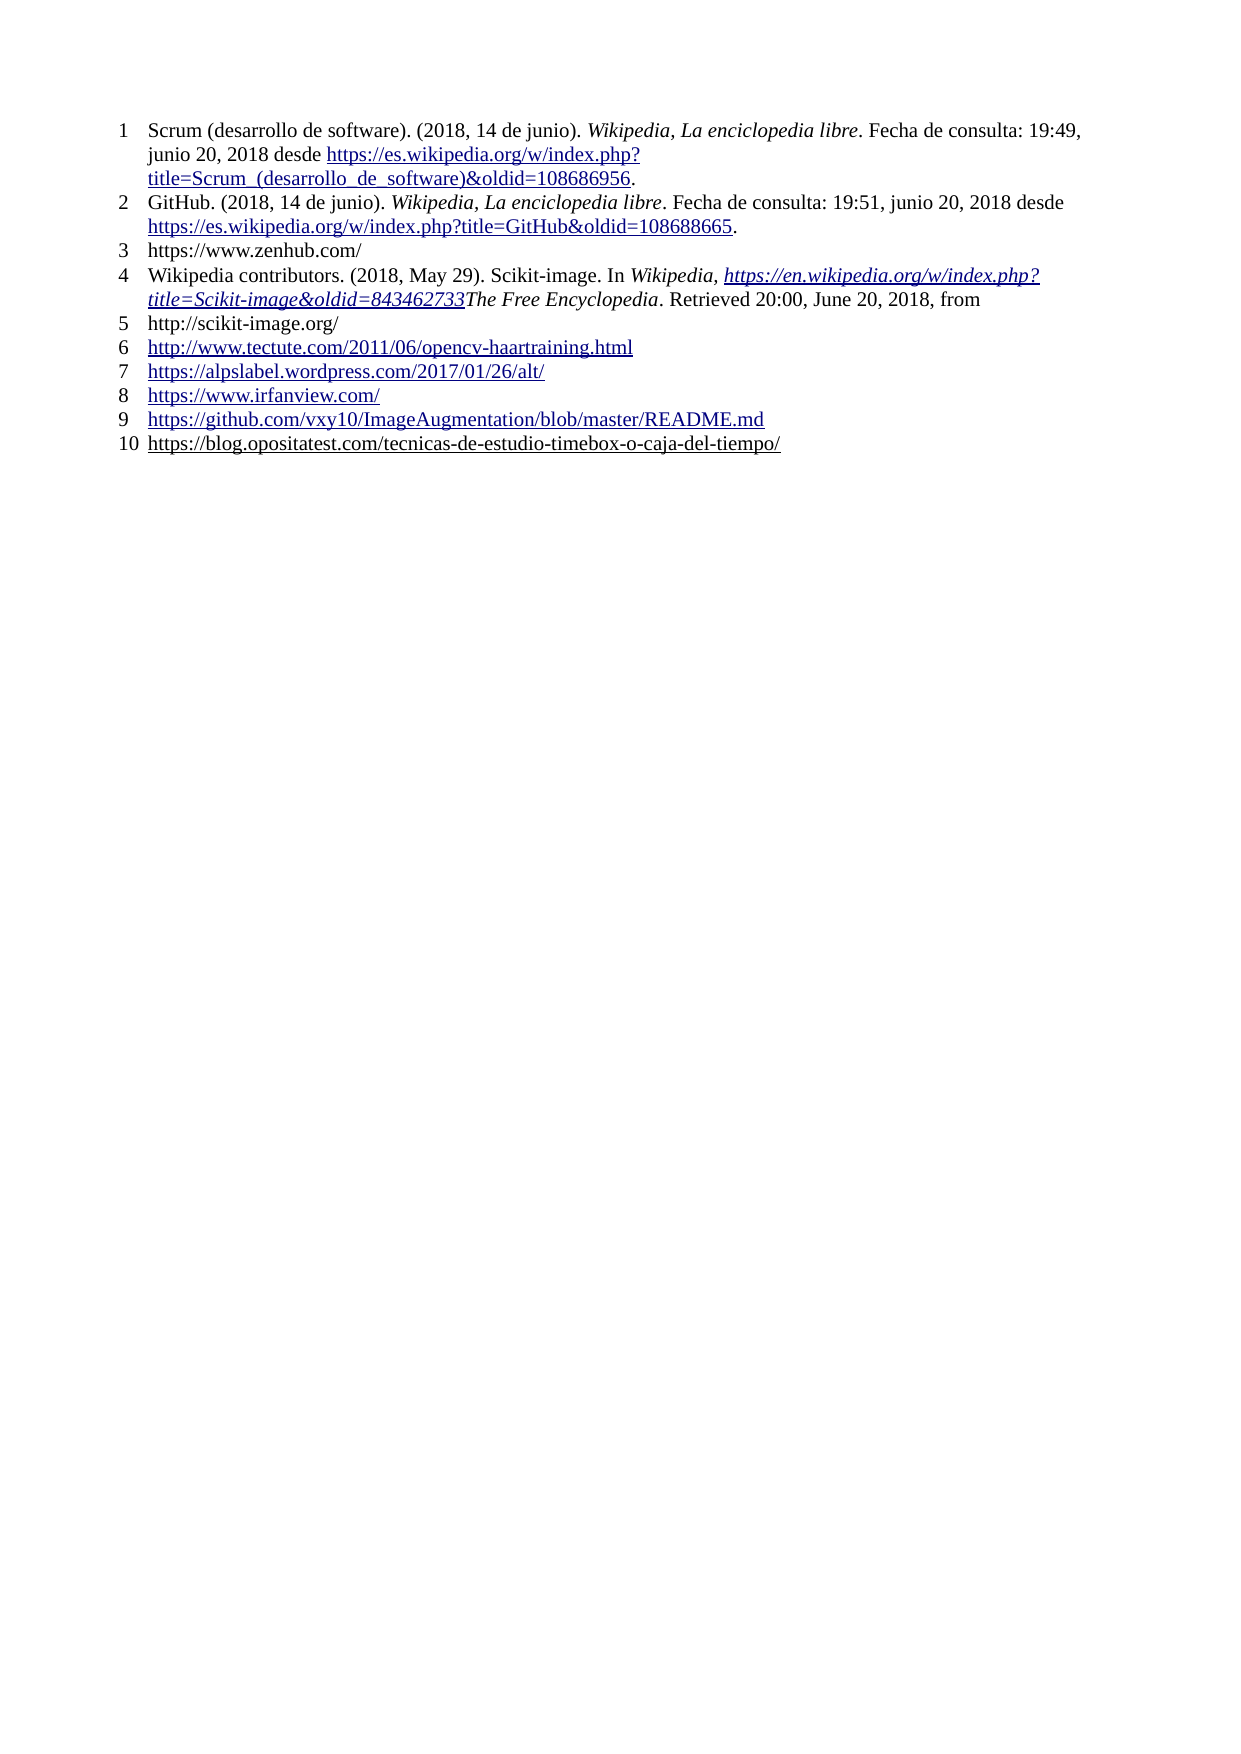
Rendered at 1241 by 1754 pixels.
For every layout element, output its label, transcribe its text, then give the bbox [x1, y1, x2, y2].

text https://www.irfanview.com/ [118, 383, 1122, 407]
text https://www.zenhub.com/ [118, 238, 1122, 262]
text https://blog.opositatest.com/tecnicas-de-estudio-timebox-o-caja-del-tiempo/ [118, 431, 1122, 455]
text GitHub. (2018, 14 de junio). Wikipedia, La enciclopedia libre. Fecha de consulta: 19:51, junio 20, 2018 desde https://es.wikipedia.org/w/index.php?title=GitHub&oldid=108688665. [118, 190, 1122, 238]
text http://www.tectute.com/2011/06/opencv-haartraining.html [118, 335, 1122, 359]
text http://scikit-image.org/ [118, 311, 1122, 335]
text https://alpslabel.wordpress.com/2017/01/26/alt/ [118, 359, 1122, 383]
text Scrum (desarrollo de software). (2018, 14 de junio). Wikipedia, La enciclopedia libre. Fecha de consulta: 19:49, junio 20, 2018 desde https://es.wikipedia.org/w/index.php?title=Scrum_(desarrollo_de_software)&oldid=108686956. [118, 118, 1122, 190]
text https://github.com/vxy10/ImageAugmentation/blob/master/README.md [118, 407, 1122, 431]
text Wikipedia contributors. (2018, May 29). Scikit-image. In Wikipedia, https://en.wikipedia.org/w/index.php?title=Scikit-image&oldid=843462733The Free Encyclopedia. Retrieved 20:00, June 20, 2018, from [118, 262, 1122, 311]
